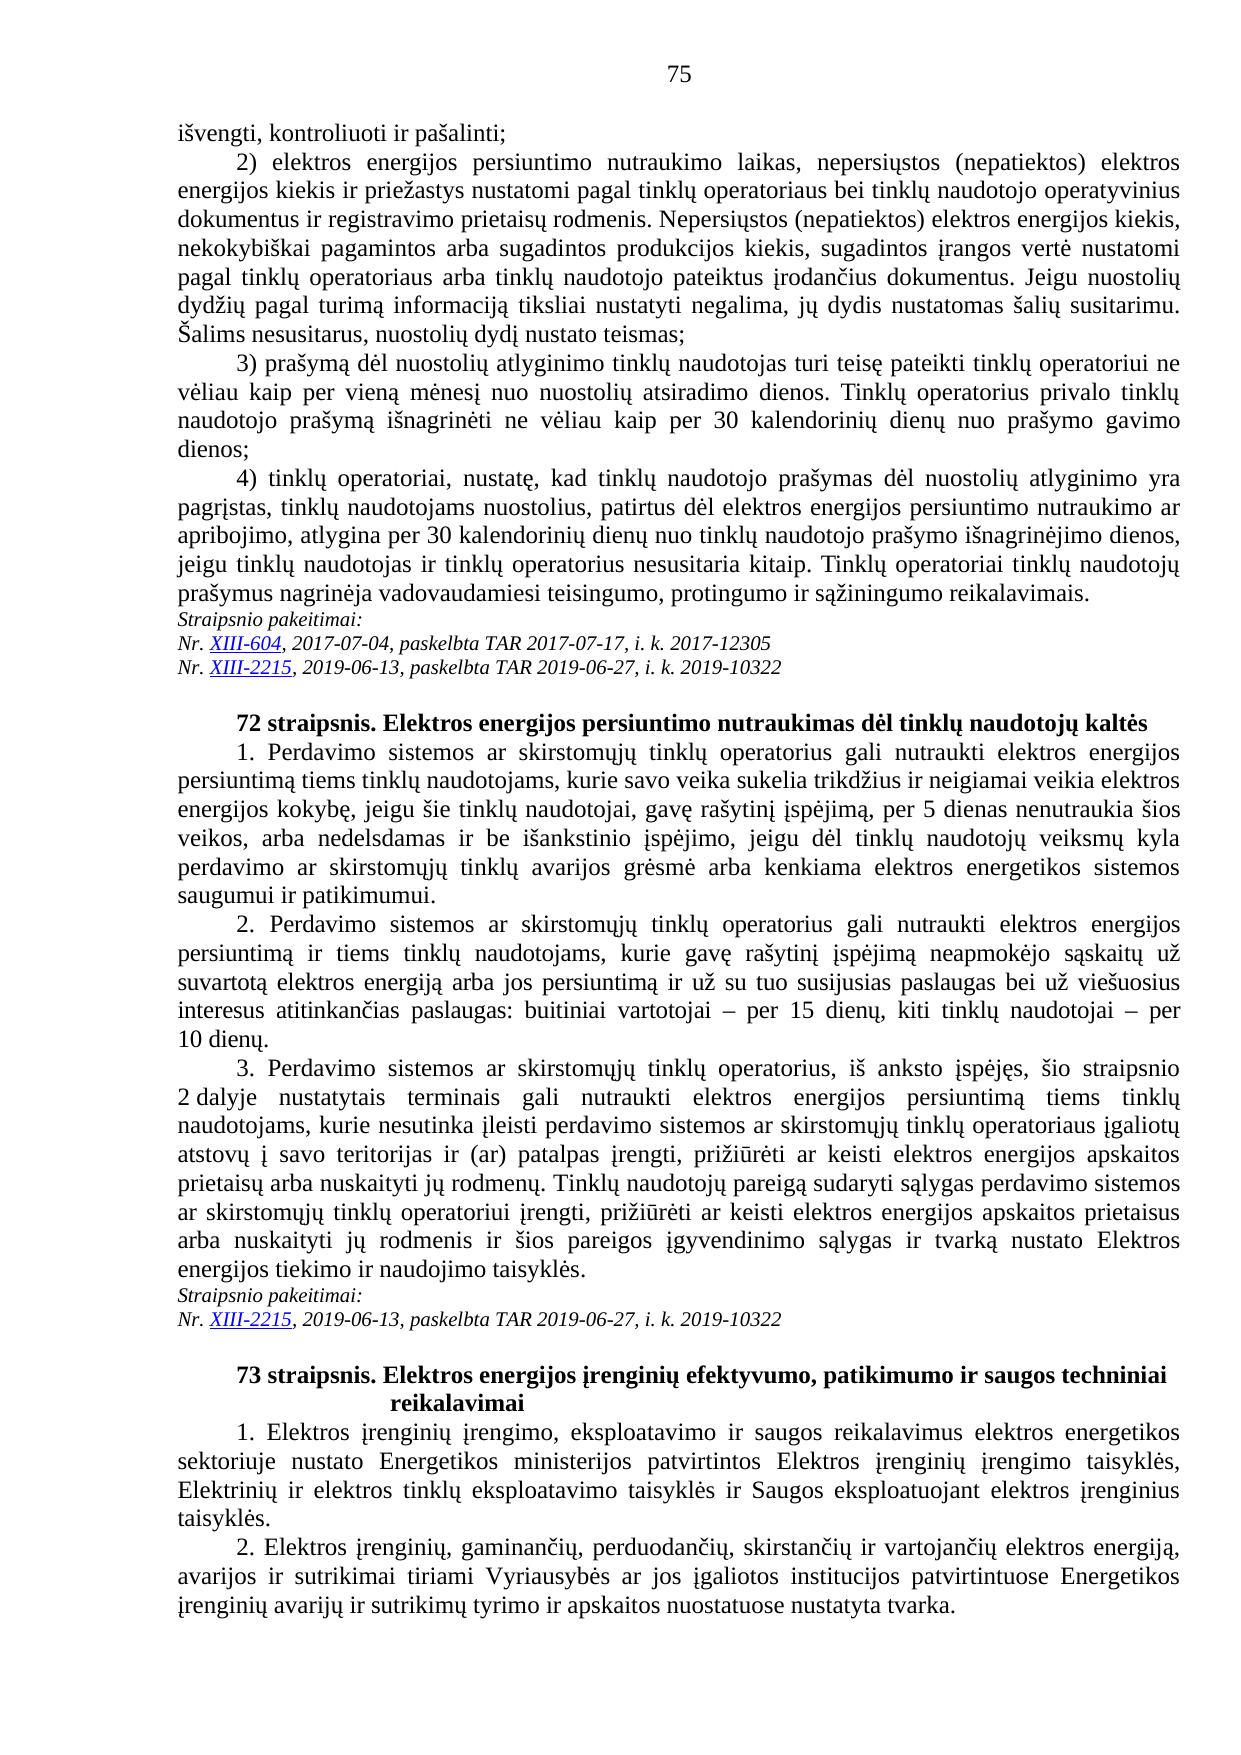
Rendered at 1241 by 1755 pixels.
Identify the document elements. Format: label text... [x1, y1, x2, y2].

text 73 straipsnis. Elektros energijos įrenginių efektyvumo, patikimumo ir saugos techniniai reikalavimai [236, 1360, 1181, 1417]
text 3. Perdavimo sistemos ar skirstomųjų tinklų operatorius, iš anksto įspėjęs, šio straipsnio 2 dalyje nustatytais terminais gali nutraukti elektros energijos persiuntimą tiems tinklų naudotojams, kurie nesutinka įleisti perdavimo sistemos ar skirstomųjų tinklų operatoriaus įgaliotų atstovų į savo teritorijas ir (ar) patalpas įrengti, prižiūrėti ar keisti elektros energijos apskaitos prietaisų arba nuskaityti jų rodmenų. Tinklų naudotojų pareigą sudaryti sąlygas perdavimo sistemos ar skirstomųjų tinklų operatoriui įrengti, prižiūrėti ar keisti elektros energijos apskaitos prietaisus arba nuskaityti jų rodmenis ir šios pareigos įgyvendinimo sąlygas ir tvarką nustato Elektros energijos tiekimo ir naudojimo taisyklės. [177, 1053, 1181, 1283]
text Nr. XIII-2215, 2019-06-13, paskelbta TAR 2019-06-27, i. k. 2019-10322 [177, 655, 1181, 679]
text 2) elektros energijos persiuntimo nutraukimo laikas, nepersiųstos (nepatiektos) elektros energijos kiekis ir priežastys nustatomi pagal tinklų operatoriaus bei tinklų naudotojo operatyvinius dokumentus ir registravimo prietaisų rodmenis. Nepersiųstos (nepatiektos) elektros energijos kiekis, nekokybiškai pagamintos arba sugadintos produkcijos kiekis, sugadintos įrangos vertė nustatomi pagal tinklų operatoriaus arba tinklų naudotojo pateiktus įrodančius dokumentus. Jeigu nuostolių dydžių pagal turimą informaciją tiksliai nustatyti negalima, jų dydis nustatomas šalių susitarimu. Šalims nesusitarus, nuostolių dydį nustato teismas; [177, 147, 1181, 348]
text 4) tinklų operatoriai, nustatę, kad tinklų naudotojo prašymas dėl nuostolių atlyginimo yra pagrįstas, tinklų naudotojams nuostolius, patirtus dėl elektros energijos persiuntimo nutraukimo ar apribojimo, atlygina per 30 kalendorinių dienų nuo tinklų naudotojo prašymo išnagrinėjimo dienos, jeigu tinklų naudotojas ir tinklų operatorius nesusitaria kitaip. Tinklų operatoriai tinklų naudotojų prašymus nagrinėja vadovaudamiesi teisingumo, protingumo ir sąžiningumo reikalavimais. [177, 463, 1181, 607]
text 72 straipsnis. Elektros energijos persiuntimo nutraukimas dėl tinklų naudotojų kaltės [236, 708, 1181, 737]
text 2. Perdavimo sistemos ar skirstomųjų tinklų operatorius gali nutraukti elektros energijos persiuntimą ir tiems tinklų naudotojams, kurie gavę rašytinį įspėjimą neapmokėjo sąskaitų už suvartotą elektros energiją arba jos persiuntimą ir už su tuo susijusias paslaugas bei už viešuosius interesus atitinkančias paslaugas: buitiniai vartotojai – per 15 dienų, kiti tinklų naudotojai – per 10 dienų. [177, 909, 1181, 1053]
text 1. Elektros įrenginių įrengimo, eksploatavimo ir saugos reikalavimus elektros energetikos sektoriuje nustato Energetikos ministerijos patvirtintos Elektros įrenginių įrengimo taisyklės, Elektrinių ir elektros tinklų eksploatavimo taisyklės ir Saugos eksploatuojant elektros įrenginius taisyklės. [177, 1417, 1181, 1532]
text Nr. XIII-604, 2017-07-04, paskelbta TAR 2017-07-17, i. k. 2017-12305 [177, 631, 1181, 655]
text išvengti, kontroliuoti ir pašalinti; [177, 118, 1181, 147]
text Straipsnio pakeitimai: [177, 1283, 1181, 1307]
text 2. Elektros įrenginių, gaminančių, perduodančių, skirstančių ir vartojančių elektros energiją, avarijos ir sutrikimai tiriami Vyriausybės ar jos įgaliotos institucijos patvirtintuose Energetikos įrenginių avarijų ir sutrikimų tyrimo ir apskaitos nuostatuose nustatyta tvarka. [177, 1532, 1181, 1618]
text 1. Perdavimo sistemos ar skirstomųjų tinklų operatorius gali nutraukti elektros energijos persiuntimą tiems tinklų naudotojams, kurie savo veika sukelia trikdžius ir neigiamai veikia elektros energijos kokybę, jeigu šie tinklų naudotojai, gavę rašytinį įspėjimą, per 5 dienas nenutraukia šios veikos, arba nedelsdamas ir be išankstinio įspėjimo, jeigu dėl tinklų naudotojų veiksmų kyla perdavimo ar skirstomųjų tinklų avarijos grėsmė arba kenkiama elektros energetikos sistemos saugumui ir patikimumui. [177, 737, 1181, 909]
text Nr. XIII-2215, 2019-06-13, paskelbta TAR 2019-06-27, i. k. 2019-10322 [177, 1307, 1181, 1331]
text Straipsnio pakeitimai: [177, 607, 1181, 631]
text 3) prašymą dėl nuostolių atlyginimo tinklų naudotojas turi teisę pateikti tinklų operatoriui ne vėliau kaip per vieną mėnesį nuo nuostolių atsiradimo dienos. Tinklų operatorius privalo tinklų naudotojo prašymą išnagrinėti ne vėliau kaip per 30 kalendorinių dienų nuo prašymo gavimo dienos; [177, 348, 1181, 463]
